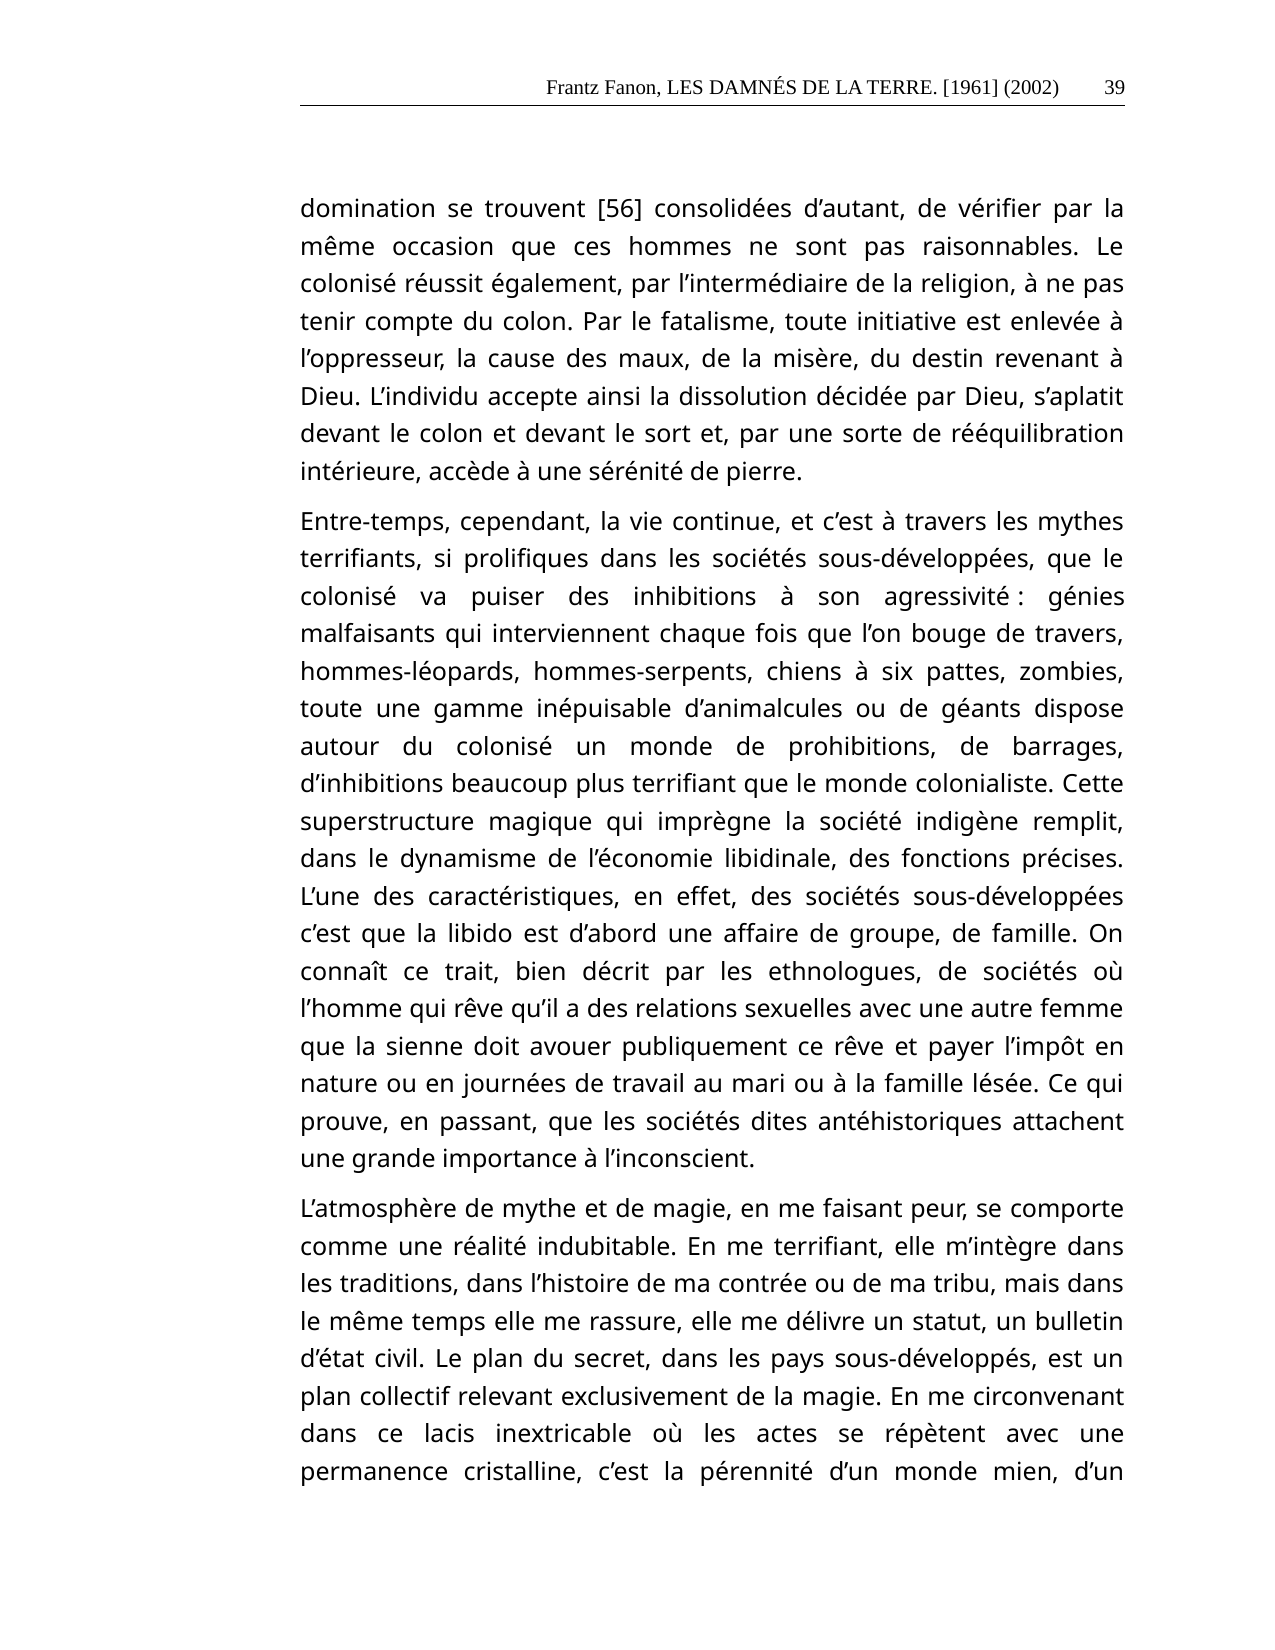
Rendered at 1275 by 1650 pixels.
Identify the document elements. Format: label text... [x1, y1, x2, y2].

text domination se trouvent [56] consolidées d’autant, de vérifier par la même occasion que ces hommes ne sont pas raisonnables. Le colonisé réussit également, par l’intermédiaire de la religion, à ne pas tenir compte du colon. Par le fatalisme, toute initiative est enlevée à l’oppresseur, la cause des maux, de la misère, du destin revenant à Dieu. L’individu accepte ainsi la dissolution décidée par Dieu, s’aplatit devant le colon et devant le sort et, par une sorte de rééquilibration intérieure, accède à une sérénité de pierre. [300, 187, 1125, 487]
text Entre-temps, cependant, la vie continue, et c’est à travers les mythes terrifiants, si prolifiques dans les sociétés sous-développées, que le colonisé va puiser des inhibitions à son agressivité : génies malfaisants qui interviennent chaque fois que l’on bouge de travers, hommes-léopards, hommes-serpents, chiens à six pattes, zombies, toute une gamme inépuisable d’animalcules ou de géants dispose autour du colonisé un monde de prohibitions, de barrages, d’inhibitions beaucoup plus terrifiant que le monde colonialiste. Cette superstructure magique qui imprègne la société indigène remplit, dans le dynamisme de l’économie libidinale, des fonctions précises. L’une des caractéristiques, en effet, des sociétés sous-développées c’est que la libido est d’abord une affaire de groupe, de famille. On connaît ce trait, bien décrit par les ethnologues, de sociétés où l’homme qui rêve qu’il a des relations sexuelles avec une autre femme que la sienne doit avouer publiquement ce rêve et payer l’impôt en nature ou en journées de travail au mari ou à la famille lésée. Ce qui prouve, en passant, que les sociétés dites antéhistoriques attachent une grande importance à l’inconscient. [300, 500, 1125, 1175]
text L’atmosphère de mythe et de magie, en me faisant peur, se comporte comme une réalité indubitable. En me terrifiant, elle m’intègre dans les traditions, dans l’histoire de ma contrée ou de ma tribu, mais dans le même temps elle me rassure, elle me délivre un statut, un bulletin d’état civil. Le plan du secret, dans les pays sous-développés, est un plan collectif relevant exclusivement de la magie. En me circonvenant dans ce lacis inextricable où les actes se répètent avec une permanence cristalline, c’est la pérennité d’un monde mien, d’un [300, 1187, 1125, 1487]
